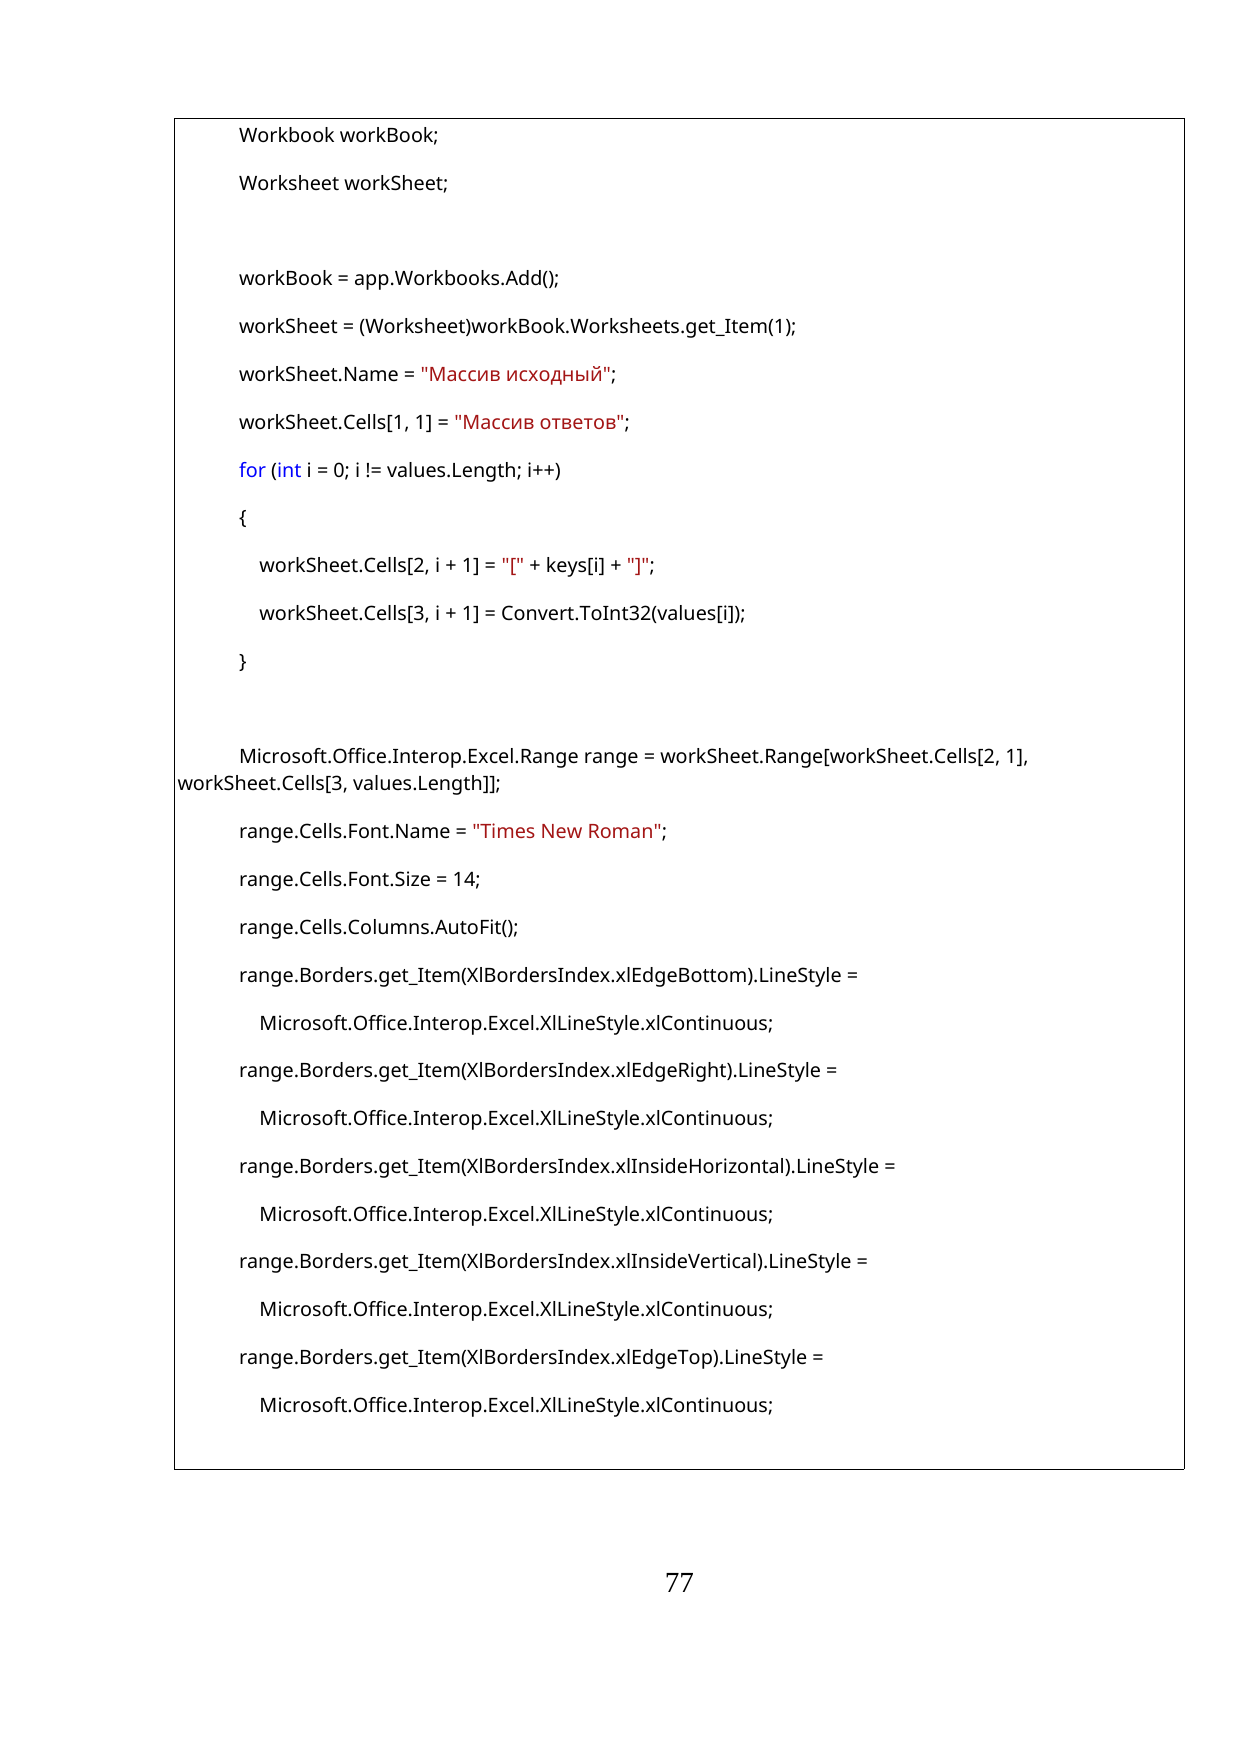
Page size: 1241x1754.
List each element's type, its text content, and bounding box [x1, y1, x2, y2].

text range.Cells.Font.Name = "Times New Roman"; [175, 814, 1184, 844]
text Microsoft.Office.Interop.Excel.XlLineStyle.xlContinuous; [175, 1293, 1184, 1323]
text Microsoft.Office.Interop.Excel.XlLineStyle.xlContinuous; [175, 1101, 1184, 1131]
text range.Cells.Font.Size = 14; [175, 862, 1184, 892]
text Microsoft.Office.Interop.Excel.XlLineStyle.xlContinuous; [175, 1197, 1184, 1227]
text } [175, 644, 1184, 674]
text range.Borders.get_Item(XlBordersIndex.xlInsideHorizontal).LineStyle = [175, 1149, 1184, 1179]
text Microsoft.Office.Interop.Excel.XlLineStyle.xlContinuous; [175, 1388, 1184, 1418]
text range.Borders.get_Item(XlBordersIndex.xlEdgeBottom).LineStyle = [175, 958, 1184, 988]
text range.Borders.get_Item(XlBordersIndex.xlEdgeTop).LineStyle = [175, 1340, 1184, 1370]
text workSheet.Cells[3, i + 1] = Convert.ToInt32(values[i]); [175, 596, 1184, 626]
text Microsoft.Office.Interop.Excel.XlLineStyle.xlContinuous; [175, 1006, 1184, 1036]
text workSheet = (Worksheet)workBook.Worksheets.get_Item(1); [175, 309, 1184, 339]
text workSheet.Cells[1, 1] = "Массив ответов"; [175, 405, 1184, 435]
text Workbook workBook; [175, 119, 1184, 148]
text Microsoft.Office.Interop.Excel.Range range = workSheet.Range[workSheet.Cells[2, 1], workSheet.Cells[3, values.Length]]; [175, 740, 1184, 797]
text range.Borders.get_Item(XlBordersIndex.xlEdgeRight).LineStyle = [175, 1053, 1184, 1083]
text workSheet.Cells[2, i + 1] = "[" + keys[i] + "]"; [175, 548, 1184, 578]
text workBook = app.Workbooks.Add(); [175, 262, 1184, 292]
text for (int i = 0; i != values.Length; i++) [175, 453, 1184, 483]
text workSheet.Name = "Массив исходный"; [175, 357, 1184, 387]
text range.Cells.Columns.AutoFit(); [175, 910, 1184, 940]
text { [175, 501, 1184, 531]
text range.Borders.get_Item(XlBordersIndex.xlInsideVertical).LineStyle = [175, 1245, 1184, 1275]
text Worksheet workSheet; [175, 166, 1184, 196]
